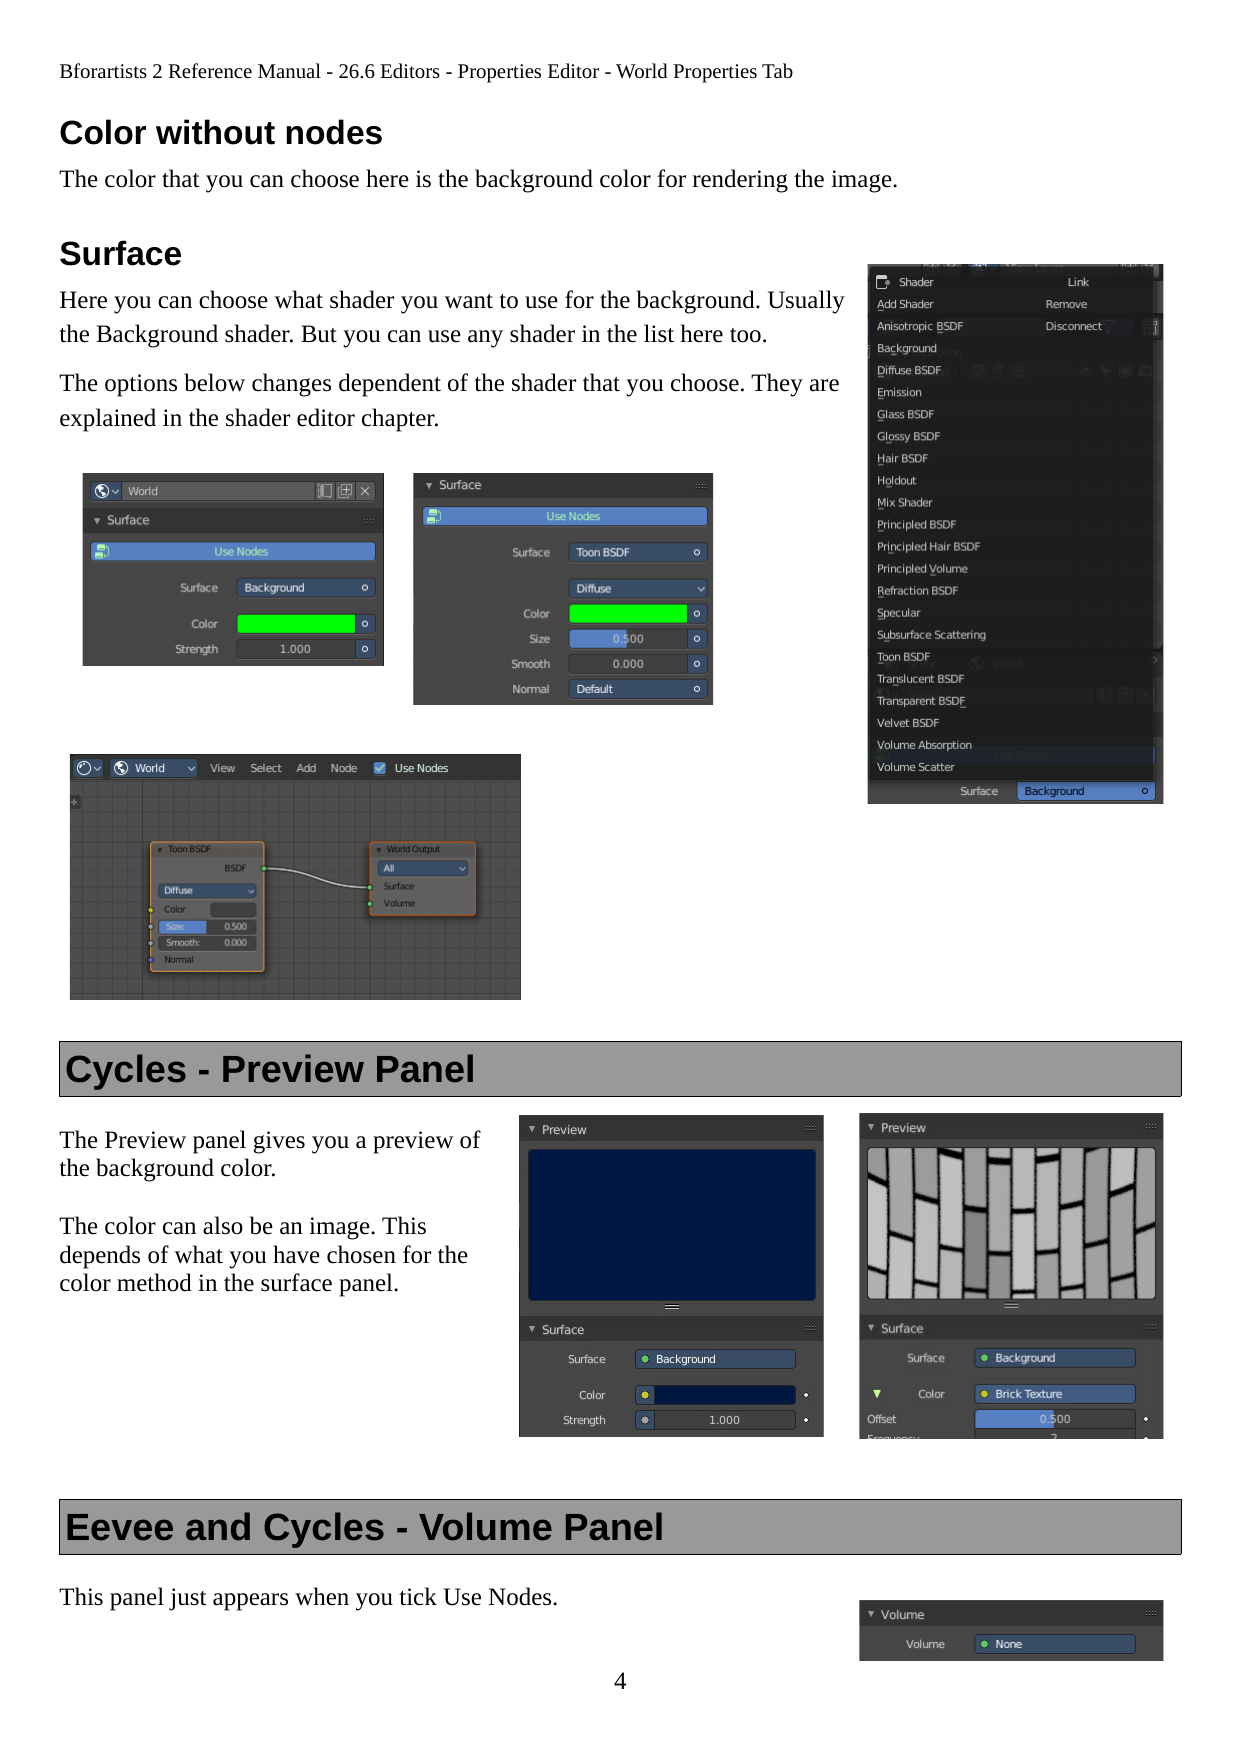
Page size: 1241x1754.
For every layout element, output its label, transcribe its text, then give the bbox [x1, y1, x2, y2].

text [824, 1125, 859, 1182]
picture [82, 473, 384, 666]
table_header Eevee and Cycles - Volume Panel [60, 1500, 1181, 1554]
picture [859, 1600, 1164, 1661]
picture [413, 473, 714, 705]
picture [69, 754, 521, 1000]
picture [859, 1113, 1164, 1439]
subtitle Color without nodes [59, 113, 1181, 151]
text Here you can choose what shader you want to use for the background. Usually the Background shader. But you can use any shader in the list here too. [59, 285, 867, 348]
text The color can also be an image. This depends of what you have chosen for the color method in the surface panel. [59, 1211, 519, 1297]
text [824, 1211, 859, 1297]
text The options below changes dependent of the shader that you choose. They are explained in the shader editor chapter. [59, 368, 867, 432]
text The Preview panel gives you a preview of the background color. [59, 1125, 519, 1182]
picture [867, 264, 1164, 804]
text The color that you can choose here is the background color for rendering the image. [59, 164, 1181, 192]
picture [519, 1115, 824, 1437]
subtitle Surface [59, 234, 1181, 272]
text This panel just appears when you tick Use Nodes. [59, 1582, 1181, 1611]
table_header Cycles - Preview Panel [60, 1042, 1181, 1096]
